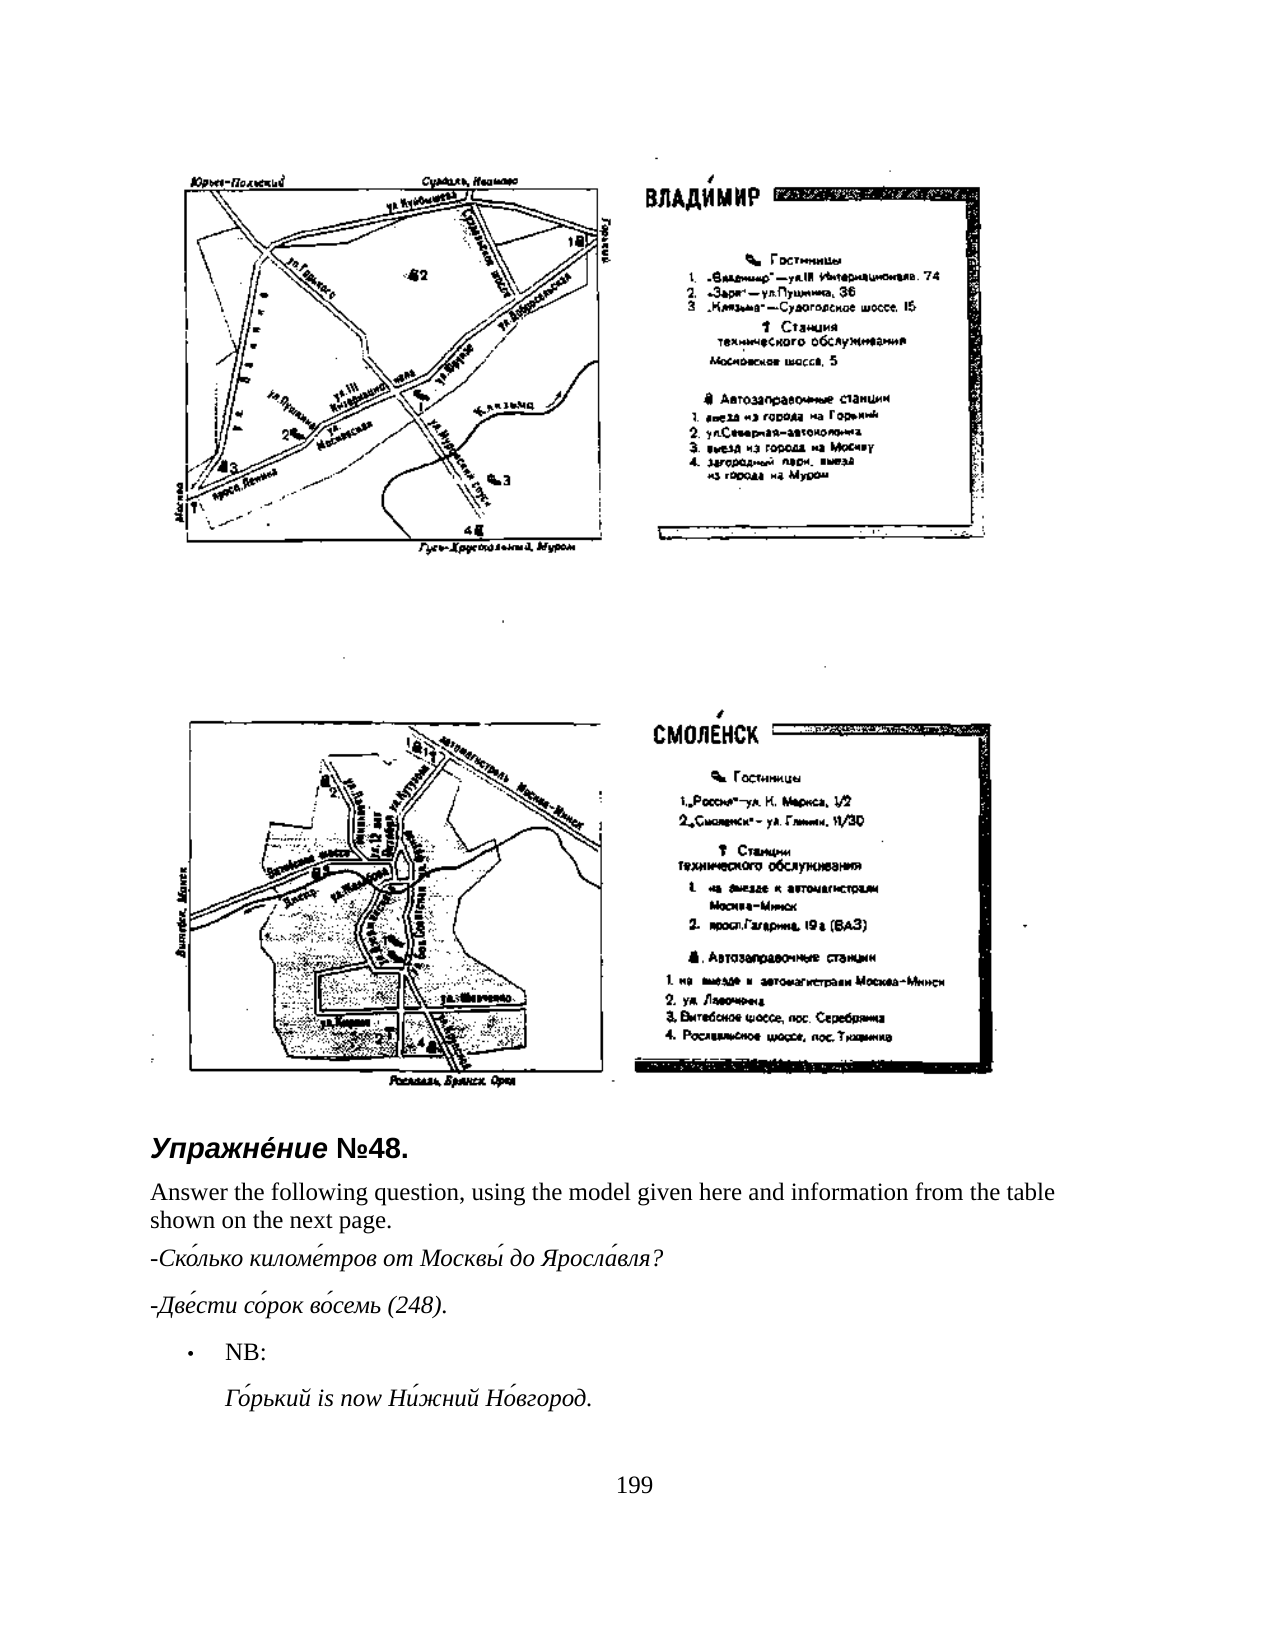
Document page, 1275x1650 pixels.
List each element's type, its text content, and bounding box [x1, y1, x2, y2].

picture [150, 150, 1036, 1097]
list NB: [187, 1337, 1125, 1365]
list Го́рький is now Ни́жний Но́вгород. [187, 1383, 1125, 1412]
subtitle Упражне́ние №48. [150, 1131, 1125, 1164]
text -Две́сти со́рок во́семь (248). [150, 1290, 1125, 1319]
text -Ско́лько киломе́тров от Москвы́ до Яросла́вля? [150, 1243, 1125, 1272]
text Answer the following question, using the model given here and information from the table shown on the next page. [150, 1177, 1125, 1234]
